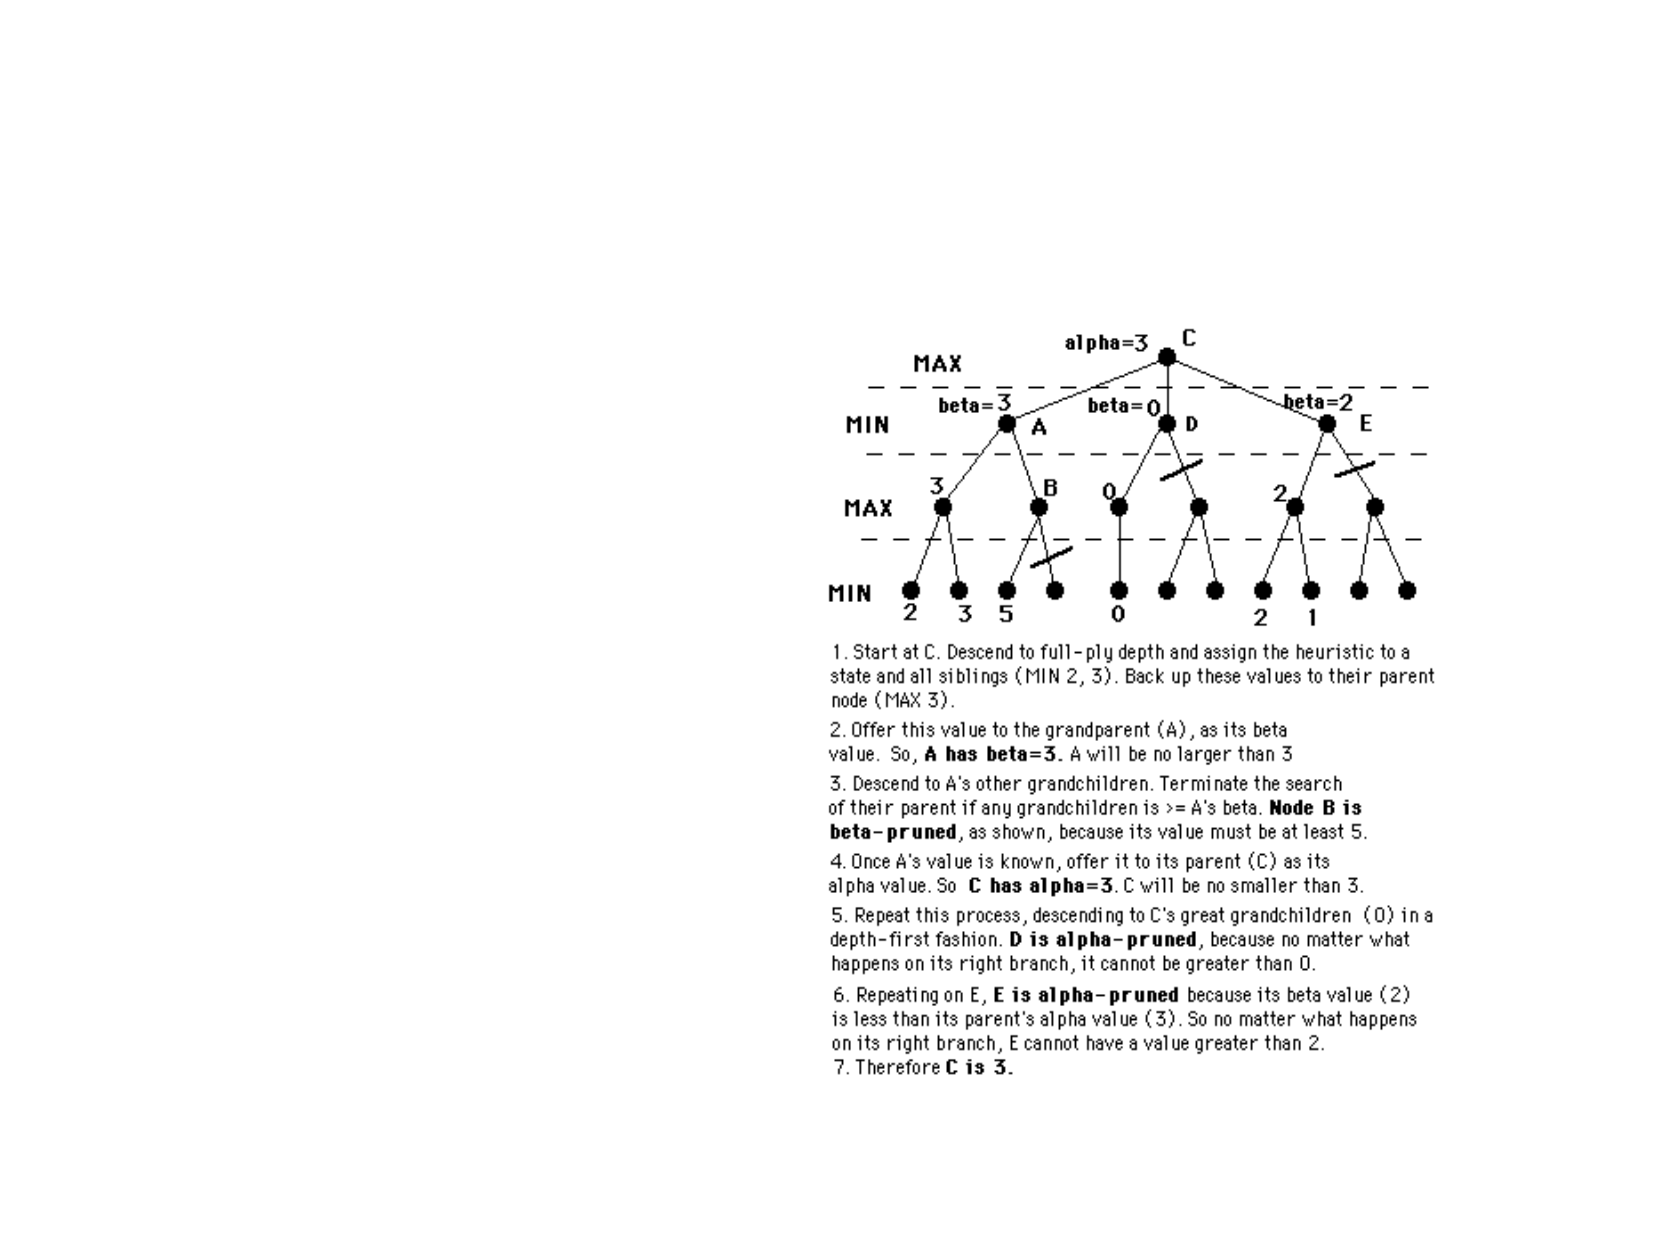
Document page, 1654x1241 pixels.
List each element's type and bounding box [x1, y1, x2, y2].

picture [826, 324, 1477, 1082]
